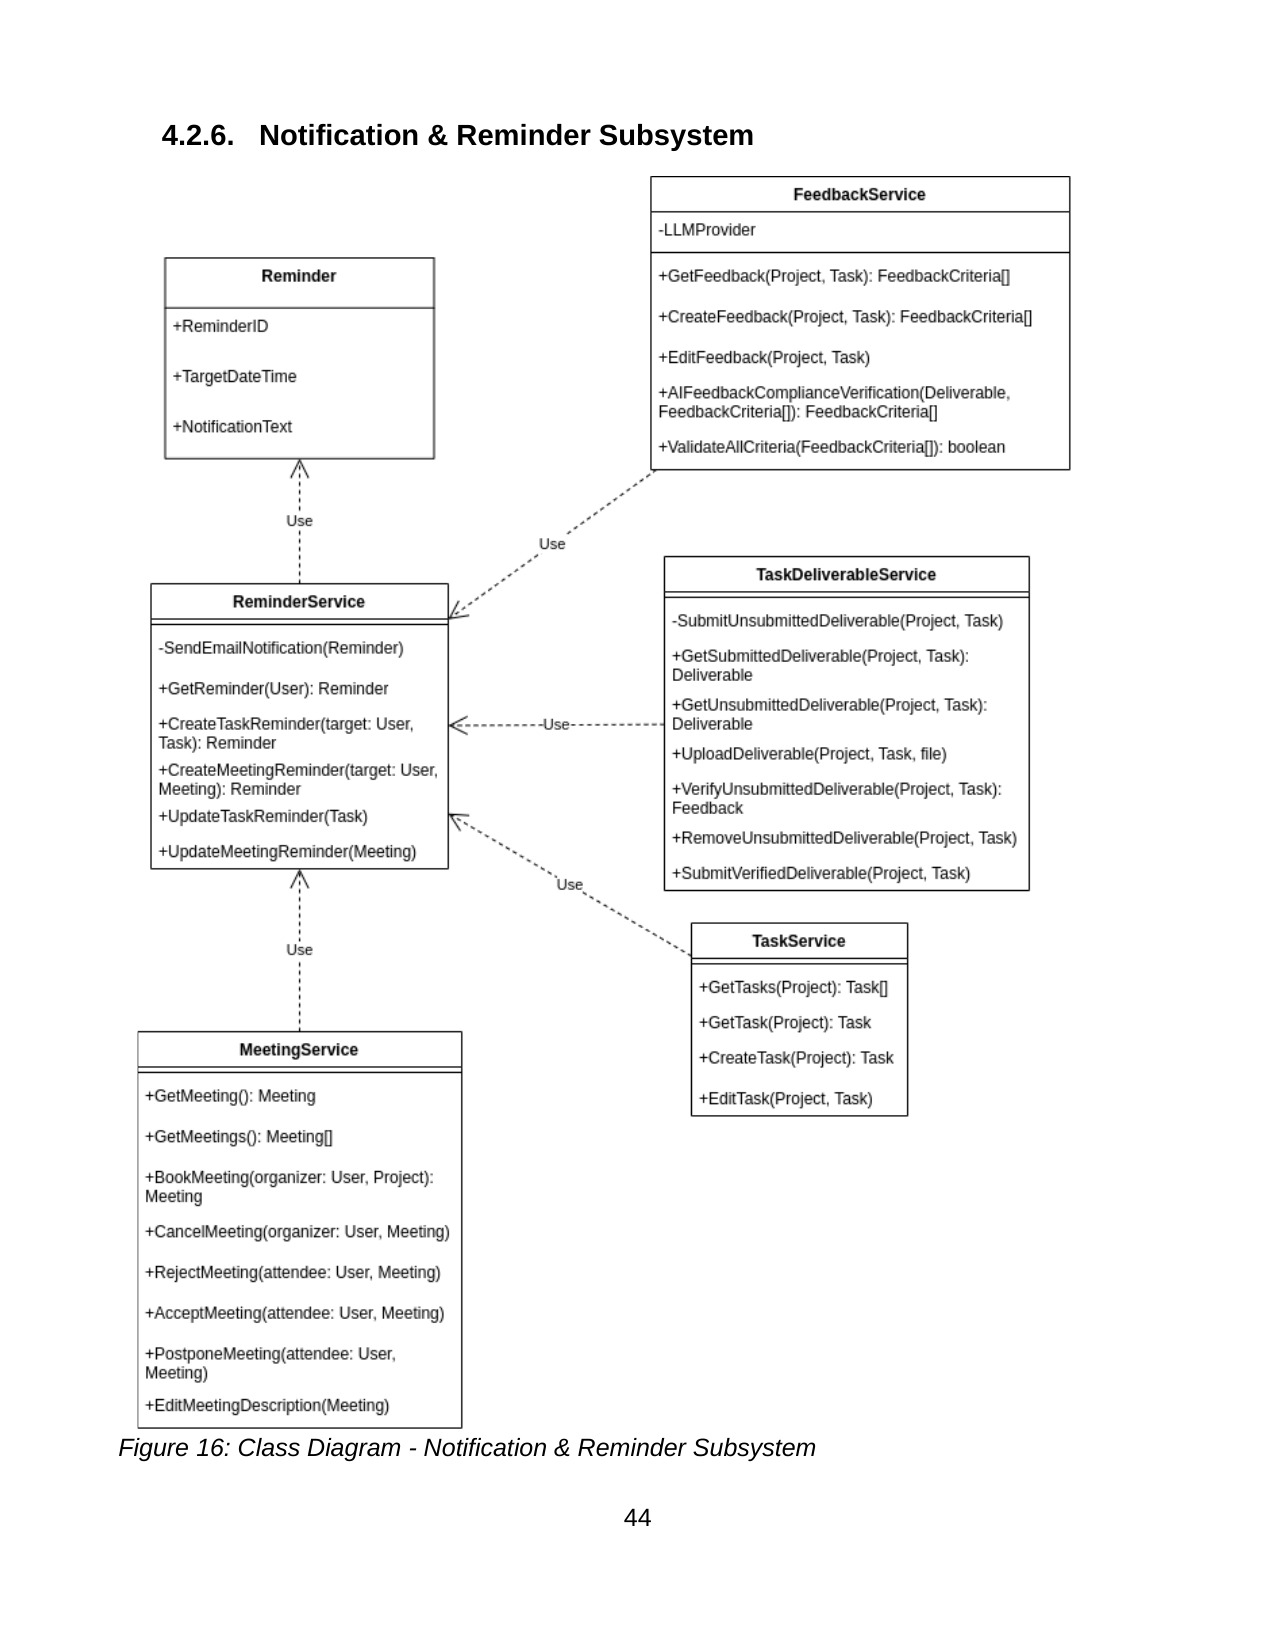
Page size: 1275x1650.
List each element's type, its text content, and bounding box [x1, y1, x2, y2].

picture [137, 176, 1072, 1433]
subtitle Notification & Reminder Subsystem [162, 118, 1157, 152]
text Figure 16: Class Diagram - Notification & Reminder Subsystem [118, 1433, 1091, 1462]
